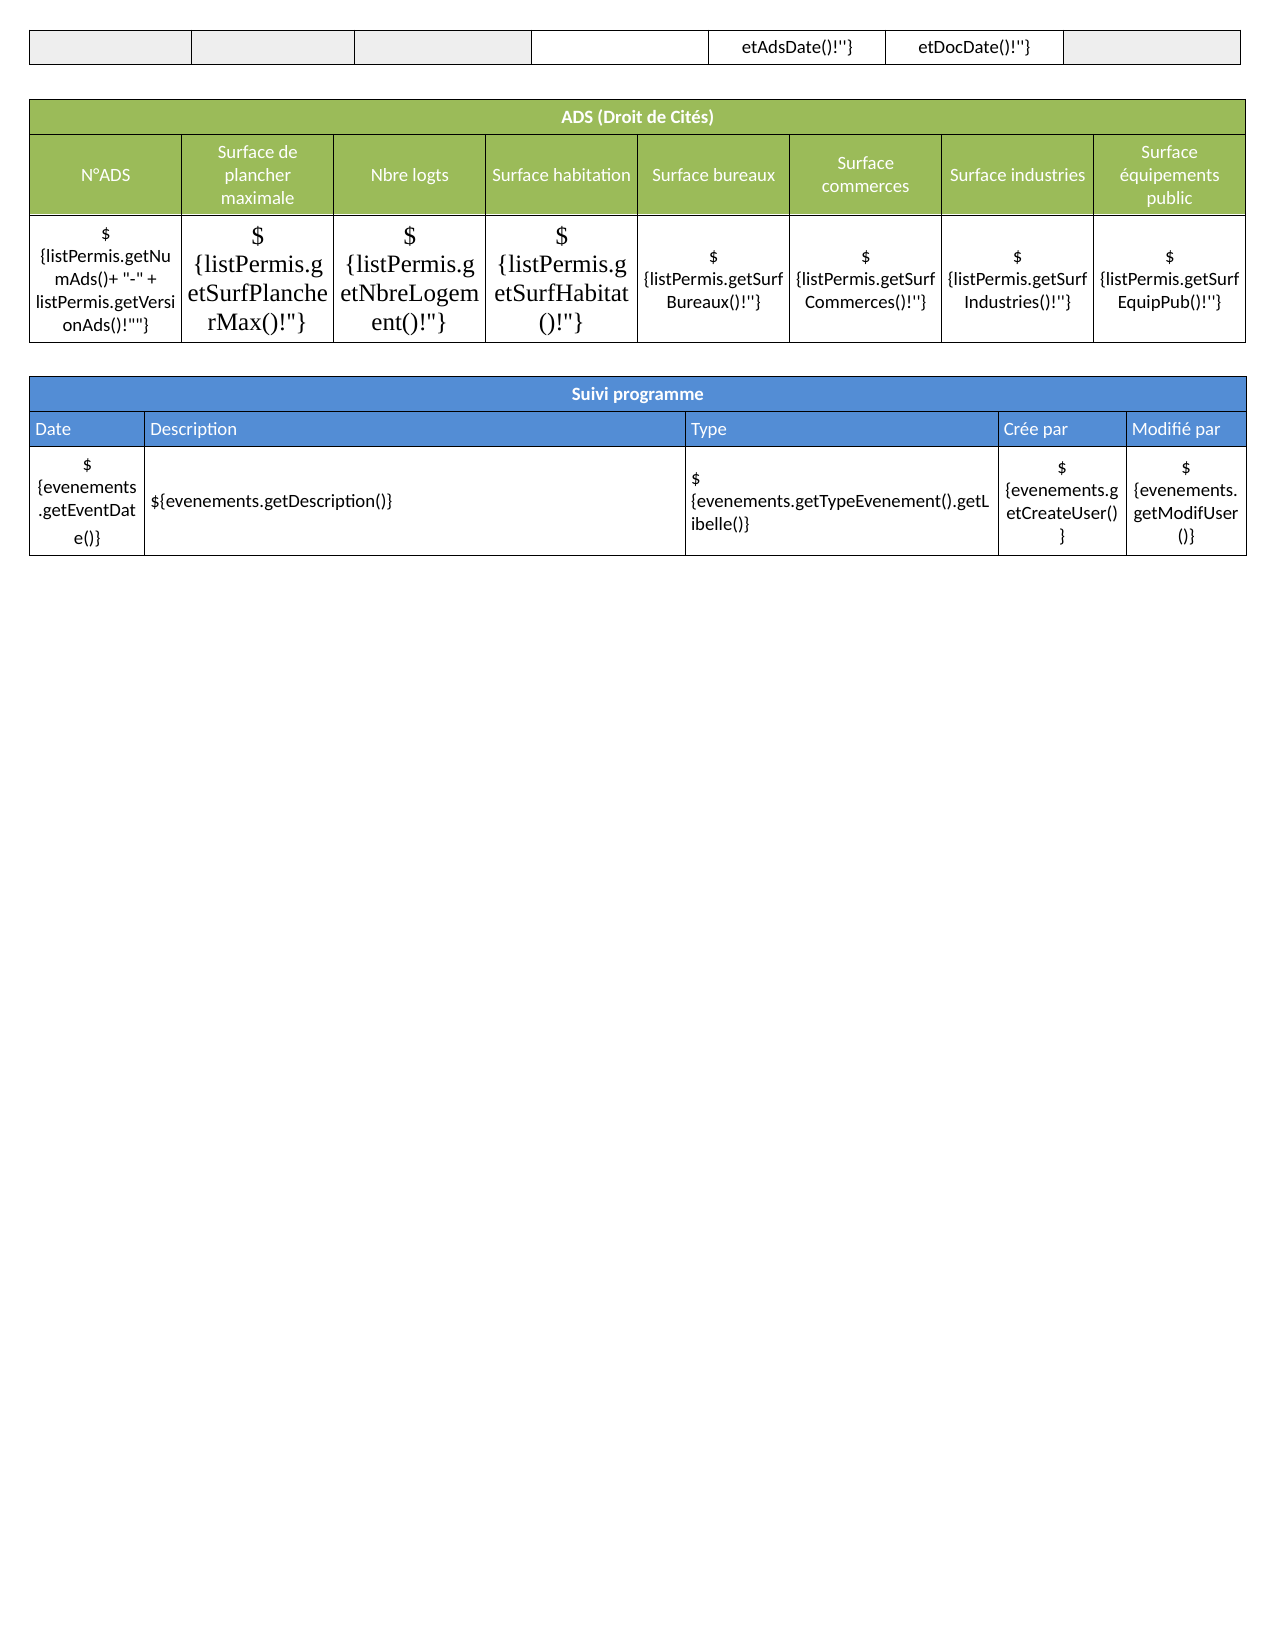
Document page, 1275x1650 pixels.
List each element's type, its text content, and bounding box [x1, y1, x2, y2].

table_cell [532, 31, 708, 64]
table_cell [355, 31, 531, 64]
table_cell ${evenements.getModifUser()} [1127, 447, 1246, 555]
table_cell ${evenements.getCreateUser()} [999, 447, 1126, 555]
table_cell [30, 31, 191, 64]
table_cell [192, 31, 354, 64]
table_cell ${listPermis.getSurfPlancherMax()!''} [182, 216, 333, 342]
table_header ADS (Droit de Cités) [30, 100, 1245, 134]
table_cell Modifié par [1127, 412, 1246, 446]
table_cell ${listPermis.getSurfCommerces()!''} [790, 216, 941, 342]
table_cell Surface commerces [790, 135, 941, 214]
table_cell Date [30, 412, 144, 446]
table_cell ${listPermis.getSurfEquipPub()!''} [1094, 216, 1245, 342]
table_cell Surface industries [942, 135, 1093, 214]
table_header Suivi programme [30, 377, 1246, 411]
table_cell ${evenements.getDescription()} [145, 447, 685, 555]
table_cell ${listPermis.getNbreLogement()!''} [334, 216, 485, 342]
table_cell Surface équipements public [1094, 135, 1245, 214]
table_cell Nbre logts [334, 135, 485, 214]
table_cell Surface bureaux [638, 135, 789, 214]
table_cell ${listPermis.getSurfBureaux()!''} [638, 216, 789, 342]
table_cell ${listPermis.getNumAds()+ "-" + listPermis.getVersionAds()!""} [30, 216, 181, 342]
table_cell ${listPermis.getSurfIndustries()!''} [942, 216, 1093, 342]
table_cell Surface de plancher maximale [182, 135, 333, 214]
table_cell etAdsDate()!''} [709, 31, 885, 64]
table_cell Surface habitation [486, 135, 637, 214]
table_cell Type [686, 412, 998, 446]
table_cell Crée par [999, 412, 1126, 446]
table_cell ${evenements.getTypeEvenement().getLibelle()} [686, 447, 998, 555]
table_cell Description [145, 412, 685, 446]
table_cell N°ADS [30, 135, 181, 214]
table_cell ${listPermis.getSurfHabitat()!''} [486, 216, 637, 342]
table_cell [1064, 31, 1240, 64]
table_cell etDocDate()!''} [886, 31, 1063, 64]
table_cell ${evenements.getEventDate()} [30, 447, 144, 555]
